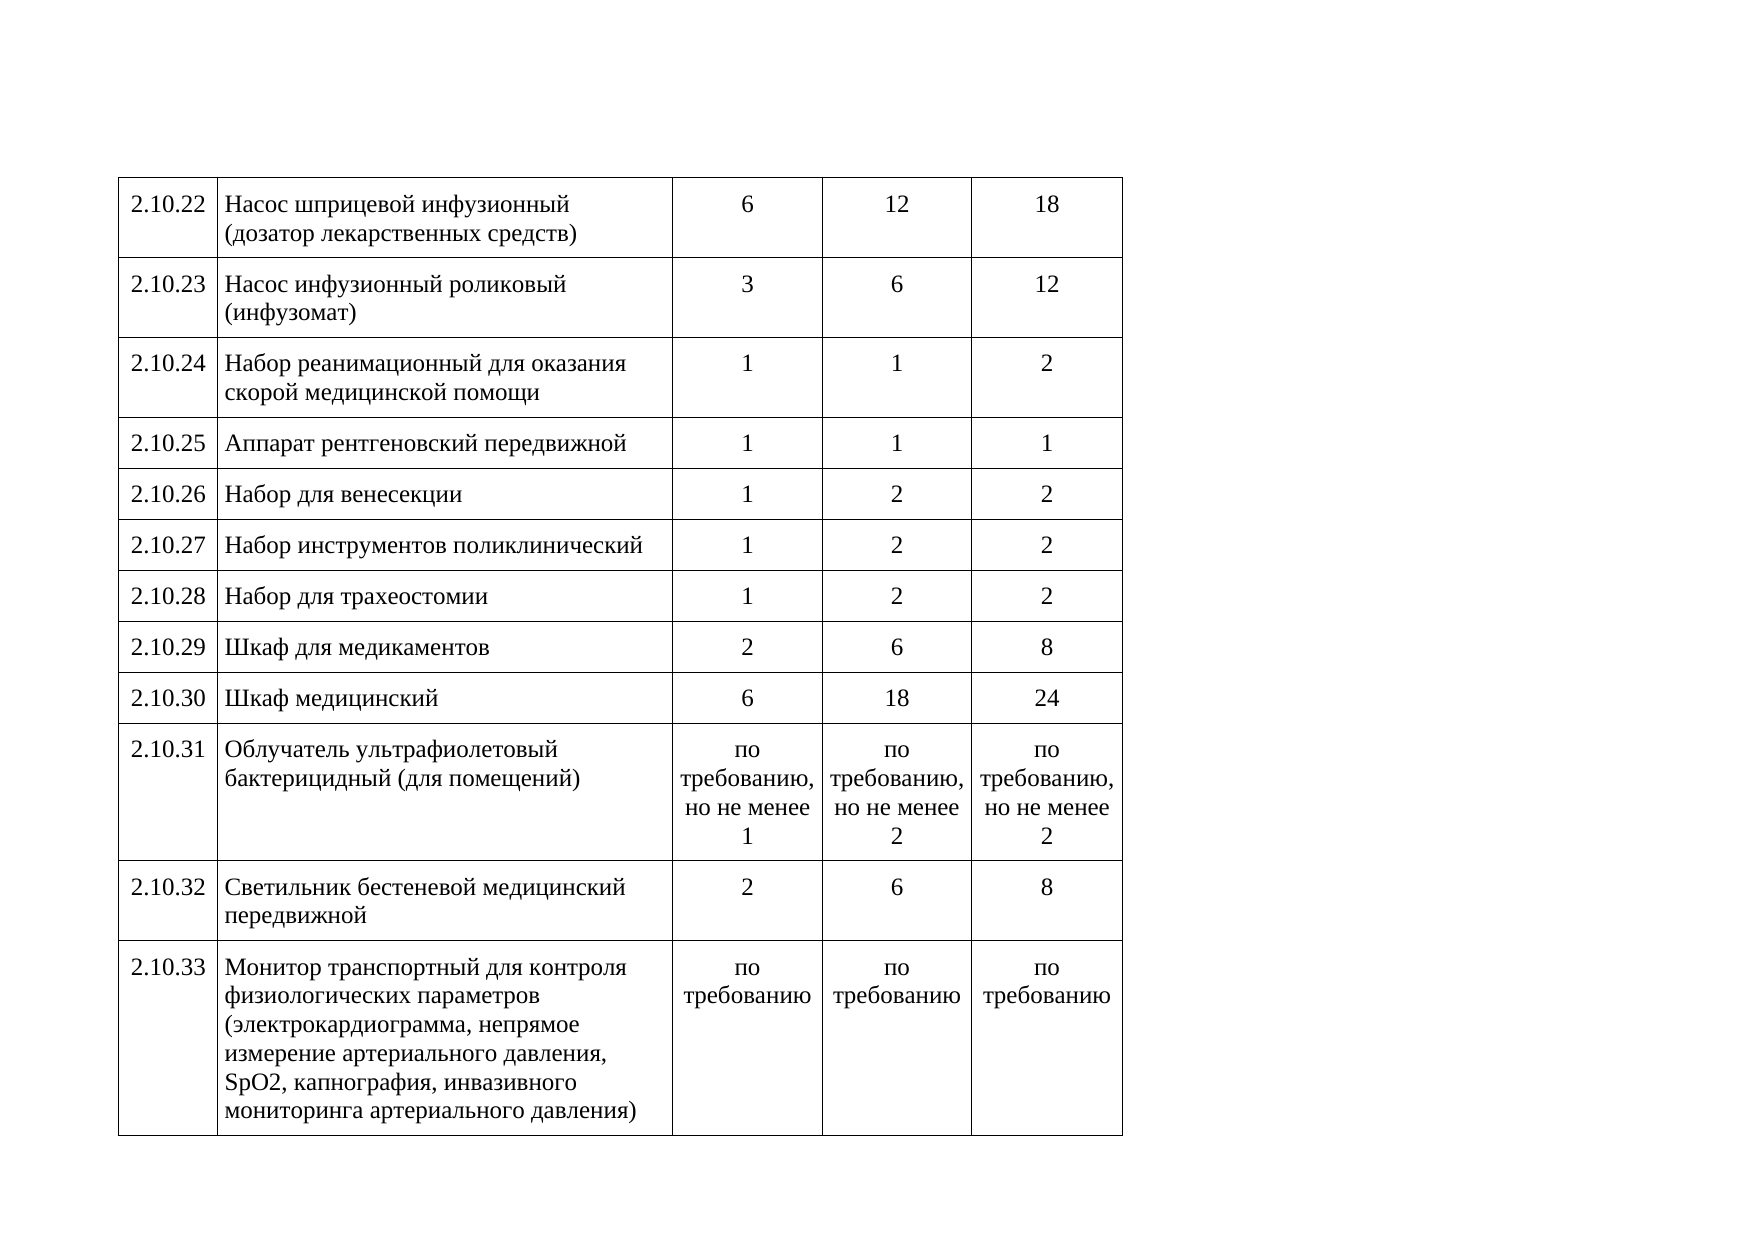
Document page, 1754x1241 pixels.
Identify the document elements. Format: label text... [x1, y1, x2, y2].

table_cell 2 [972, 338, 1122, 417]
table_cell 2.10.22 [119, 178, 217, 257]
table_cell 2.10.27 [119, 520, 217, 570]
table_cell Насос шприцевой инфузионный (дозатор лекарственных средств) [218, 178, 672, 257]
table_cell 24 [972, 673, 1122, 723]
table_cell 2 [673, 861, 822, 940]
table_cell по требованию [823, 941, 971, 1135]
table_cell 12 [823, 178, 971, 257]
table_cell Набор инструментов поликлинический [218, 520, 672, 570]
table_cell 2.10.25 [119, 418, 217, 468]
table_cell 2.10.23 [119, 258, 217, 337]
table_cell 1 [673, 338, 822, 417]
table_cell 18 [823, 673, 971, 723]
table_cell 1 [673, 418, 822, 468]
table_cell 2 [972, 520, 1122, 570]
table_cell 6 [673, 178, 822, 257]
table_cell Насос инфузионный роликовый (инфузомат) [218, 258, 672, 337]
table_cell 2 [823, 469, 971, 519]
table_cell 2 [823, 571, 971, 621]
table_cell 2.10.26 [119, 469, 217, 519]
table_cell по требованию, но не менее 2 [972, 724, 1122, 860]
table_cell Набор для трахеостомии [218, 571, 672, 621]
table_cell 2.10.24 [119, 338, 217, 417]
table_cell 2.10.33 [119, 941, 217, 1135]
table_cell по требованию, но не менее 1 [673, 724, 822, 860]
table_cell по требованию [673, 941, 822, 1135]
table_cell 6 [823, 622, 971, 672]
table_cell по требованию, но не менее 2 [823, 724, 971, 860]
table_cell 1 [673, 520, 822, 570]
table_cell Облучатель ультрафиолетовый бактерицидный (для помещений) [218, 724, 672, 860]
table_cell 1 [823, 418, 971, 468]
table_cell 6 [823, 861, 971, 940]
table_cell 2.10.29 [119, 622, 217, 672]
table_cell 2.10.32 [119, 861, 217, 940]
table_cell 18 [972, 178, 1122, 257]
table_cell Шкаф для медикаментов [218, 622, 672, 672]
table_cell 1 [823, 338, 971, 417]
table_cell 2 [823, 520, 971, 570]
table_cell Набор для венесекции [218, 469, 672, 519]
table_cell 6 [673, 673, 822, 723]
table_cell 2.10.30 [119, 673, 217, 723]
table_cell Аппарат рентгеновский передвижной [218, 418, 672, 468]
table_cell 2.10.31 [119, 724, 217, 860]
table_cell Шкаф медицинский [218, 673, 672, 723]
table_cell по требованию [972, 941, 1122, 1135]
table_cell 6 [823, 258, 971, 337]
table_cell 1 [972, 418, 1122, 468]
table_cell 8 [972, 861, 1122, 940]
table_cell 2 [972, 469, 1122, 519]
table_cell Светильник бестеневой медицинский передвижной [218, 861, 672, 940]
table_cell Набор реанимационный для оказания скорой медицинской помощи [218, 338, 672, 417]
table_cell Монитор транспортный для контроля физиологических параметров (электрокардиограмма, непрямое измерение артериального давления, SpO2, капнография, инвазивного мониторинга артериального давления) [218, 941, 672, 1135]
table_cell 2 [972, 571, 1122, 621]
table_cell 12 [972, 258, 1122, 337]
table_cell 2 [673, 622, 822, 672]
table_cell 3 [673, 258, 822, 337]
table_cell 1 [673, 571, 822, 621]
table_cell 2.10.28 [119, 571, 217, 621]
table_cell 1 [673, 469, 822, 519]
table_cell 8 [972, 622, 1122, 672]
